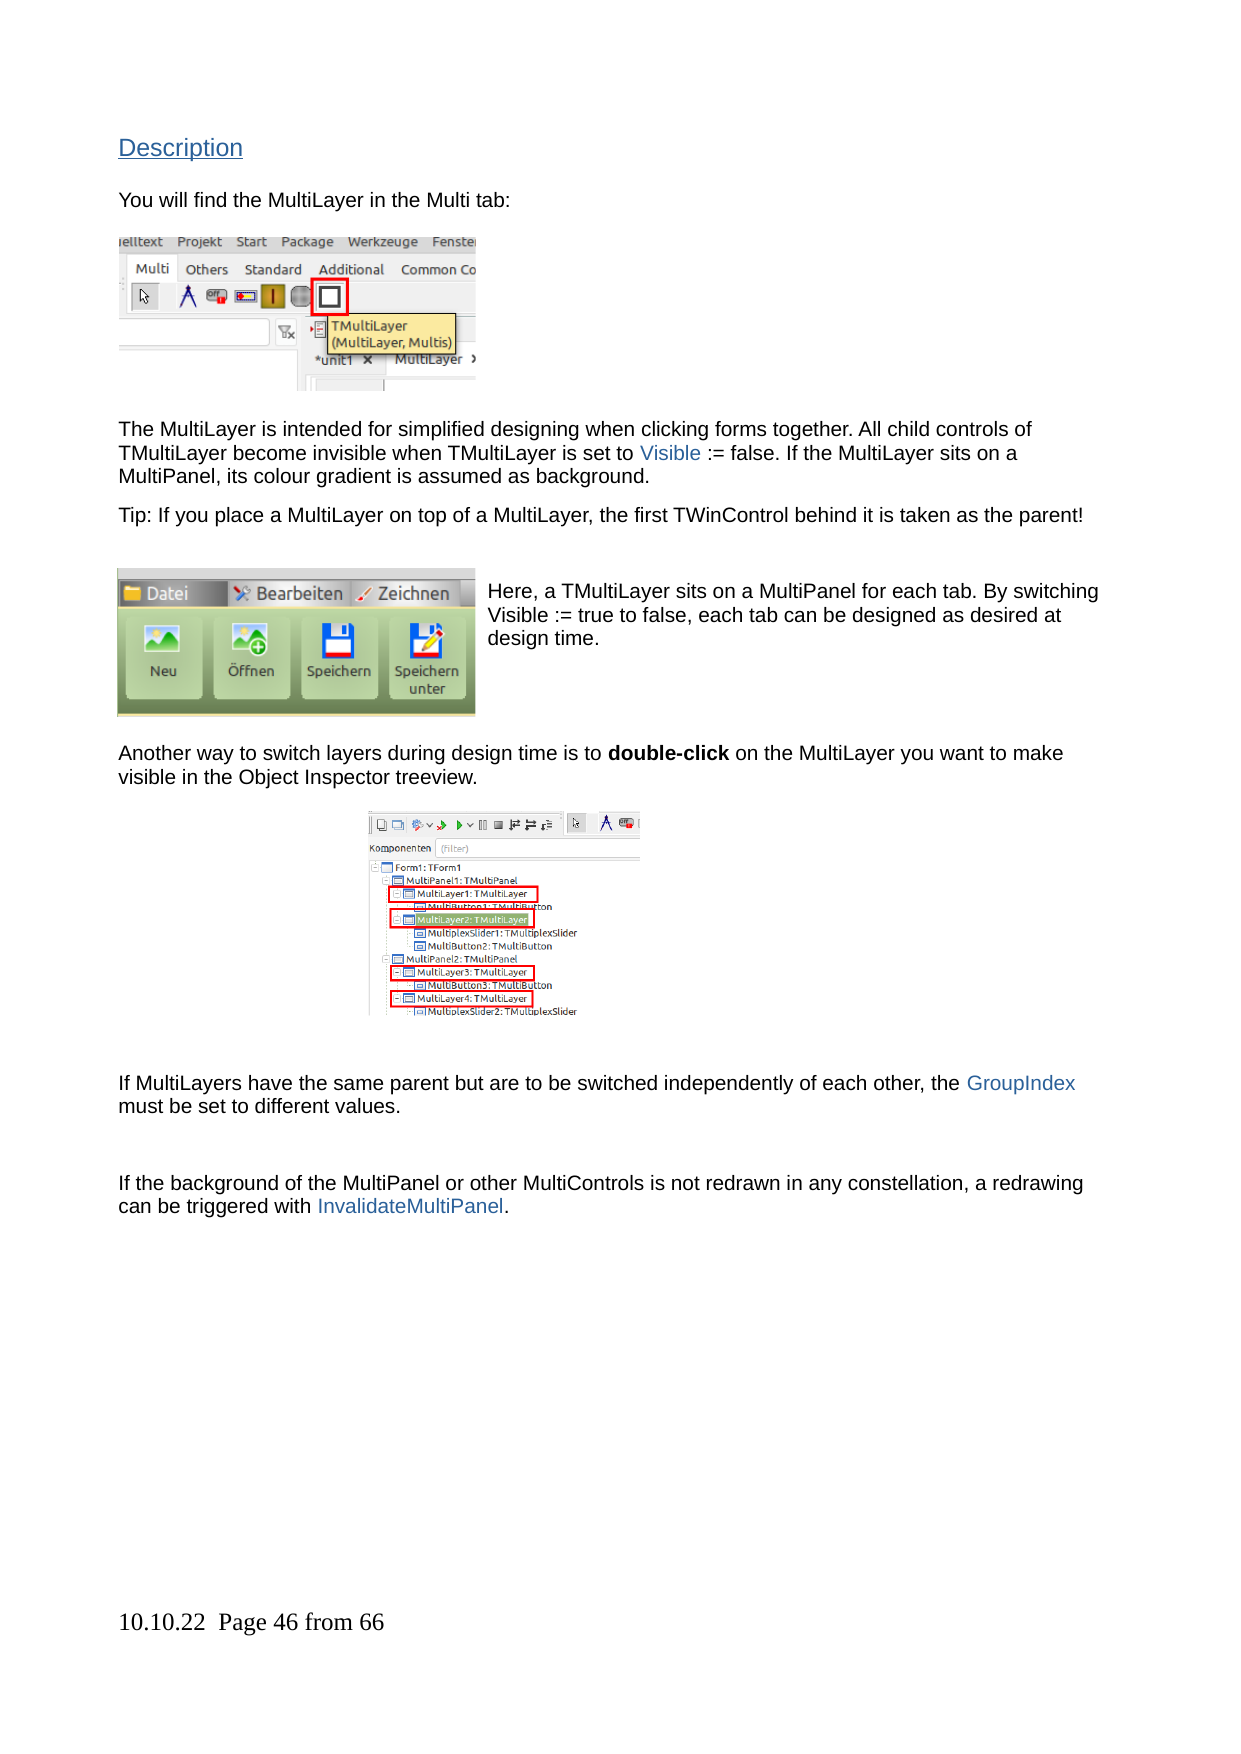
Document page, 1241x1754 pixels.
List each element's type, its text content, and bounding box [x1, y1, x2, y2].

text If MultiLayers have the same parent but are to be switched independently of each other, the GroupIndex must be set to different values. [118, 1071, 1122, 1118]
subtitle Description [118, 133, 1122, 161]
picture [117, 568, 476, 717]
text Tip: If you place a MultiLayer on top of a MultiLayer, the first TWinControl behind it is taken as the parent! [118, 503, 1122, 527]
picture [119, 237, 476, 391]
text The MultiLayer is intended for simplified designing when clicking forms together. All child controls of TMultiLayer become invisible when TMultiLayer is set to Visible := false. If the MultiLayer sits on a MultiPanel, its colour gradient is assumed as background. [118, 418, 1122, 489]
text Another way to switch layers during design time is to double-click on the MultiLayer you want to make visible in the Object Inspector treeview. [118, 742, 1122, 789]
text You will find the MultiLayer in the Multi tab: [118, 188, 1122, 212]
text If the background of the MultiPanel or other MultiControls is not redrawn in any constellation, a redrawing can be triggered with InvalidateMultiPanel. [118, 1171, 1122, 1218]
text Here, a TMultiLayer sits on a MultiPanel for each tab. By switching Visible := true to false, each tab can be designed as desired at design time. [476, 580, 1122, 651]
picture [363, 807, 643, 1029]
